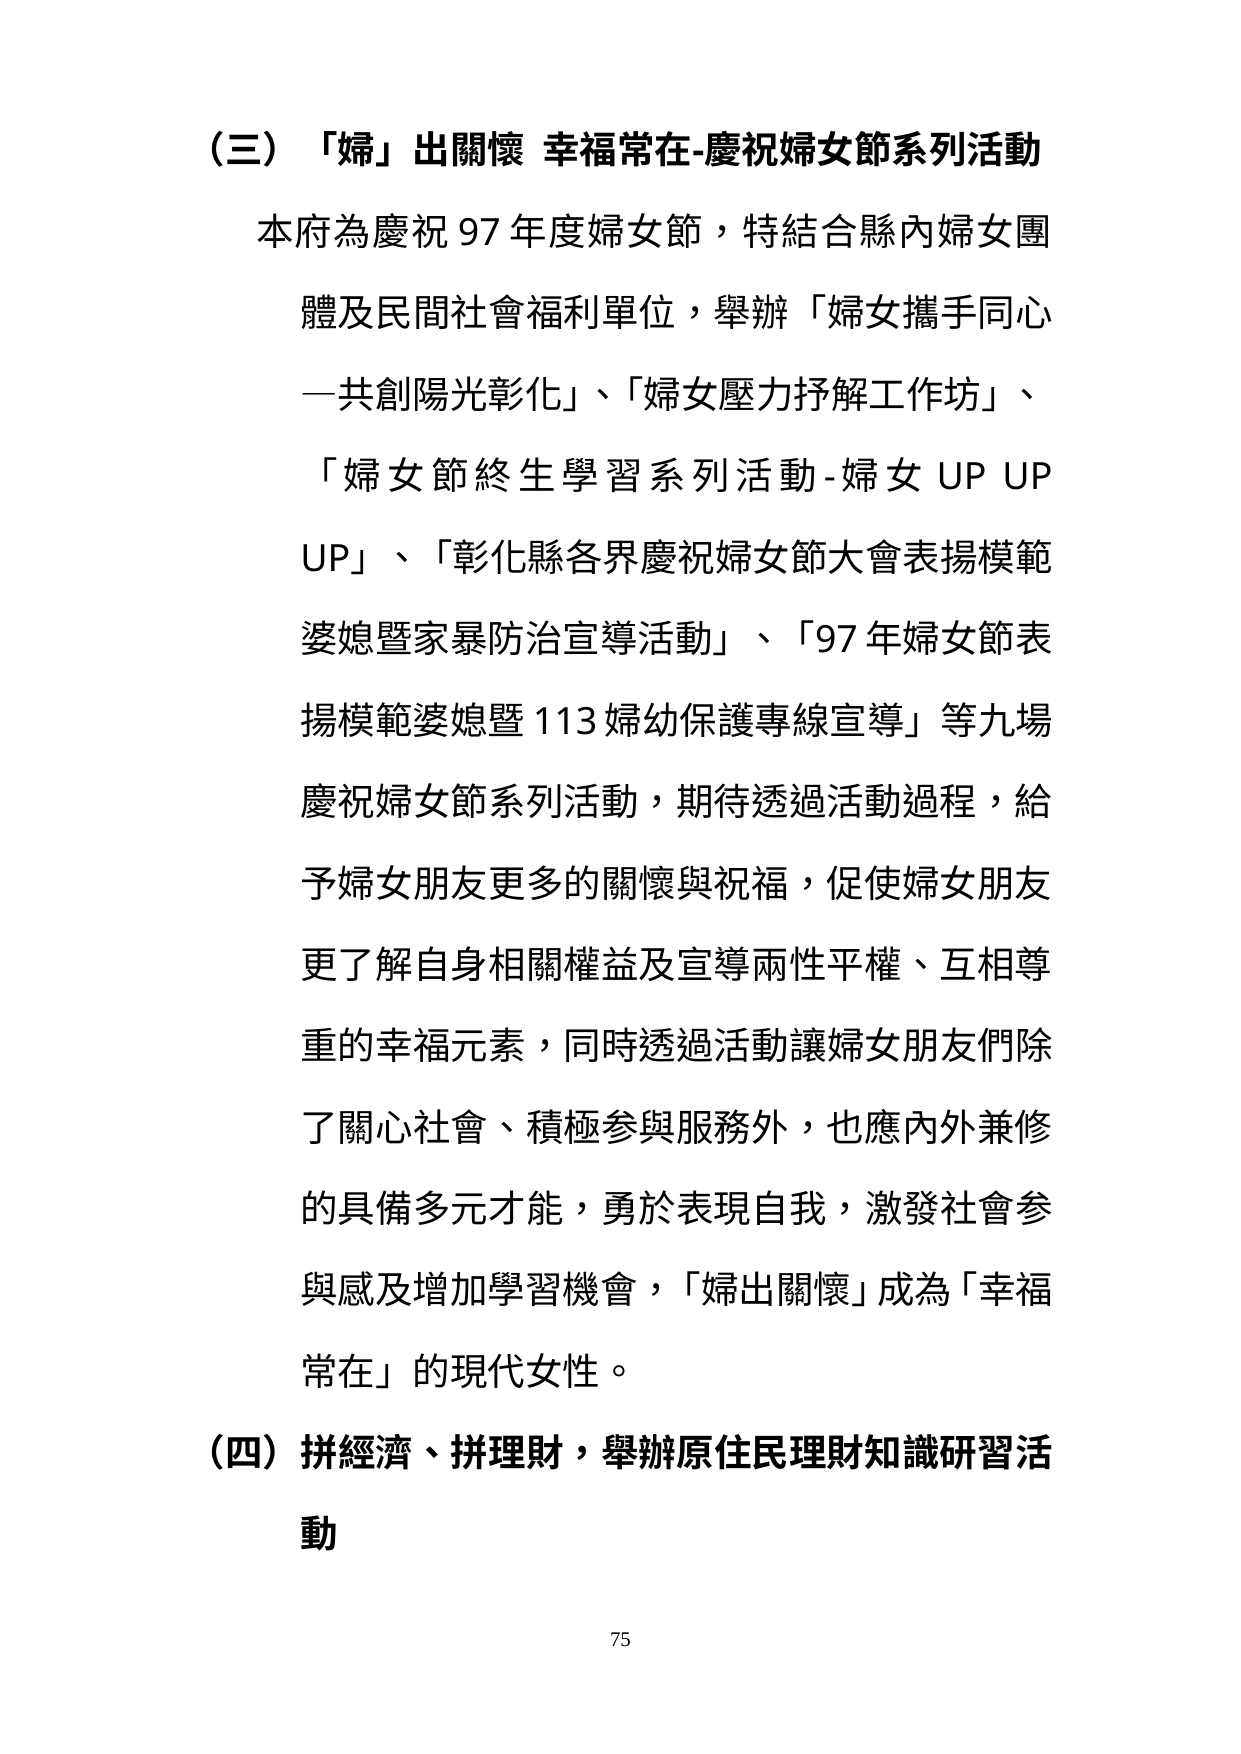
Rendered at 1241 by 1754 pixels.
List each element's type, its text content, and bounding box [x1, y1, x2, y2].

text （四）拼經濟、拼理財，舉辦原住民理財知識研習活動 [187, 1423, 1053, 1558]
text （三）「婦」出關懷 幸福常在-慶祝婦女節系列活動 [187, 120, 1053, 174]
text 本府為慶祝97年度婦女節，特結合縣內婦女團體及民間社會福利單位，舉辦「婦女攜手同心—共創陽光彰化」、「婦女壓力抒解工作坊」、「婦女節終生學習系列活動-婦女UP UP UP」、「彰化縣各界慶祝婦女節大會表揚模範婆媳暨家暴防治宣導活動」、「97年婦女節表揚模範婆媳暨113婦幼保護專線宣導」等九場慶祝婦女節系列活動，期待透過活動過程，給予婦女朋友更多的關懷與祝福，促使婦女朋友更了解自身相關權益及宣導兩性平權、互相尊重的幸福元素，同時透過活動讓婦女朋友們除了關心社會、積極参與服務外，也應內外兼修的具備多元才能，勇於表現自我，激發社會参與感及增加學習機會，「婦出關懷」成為「幸福常在」的現代女性。 [187, 202, 1053, 1396]
